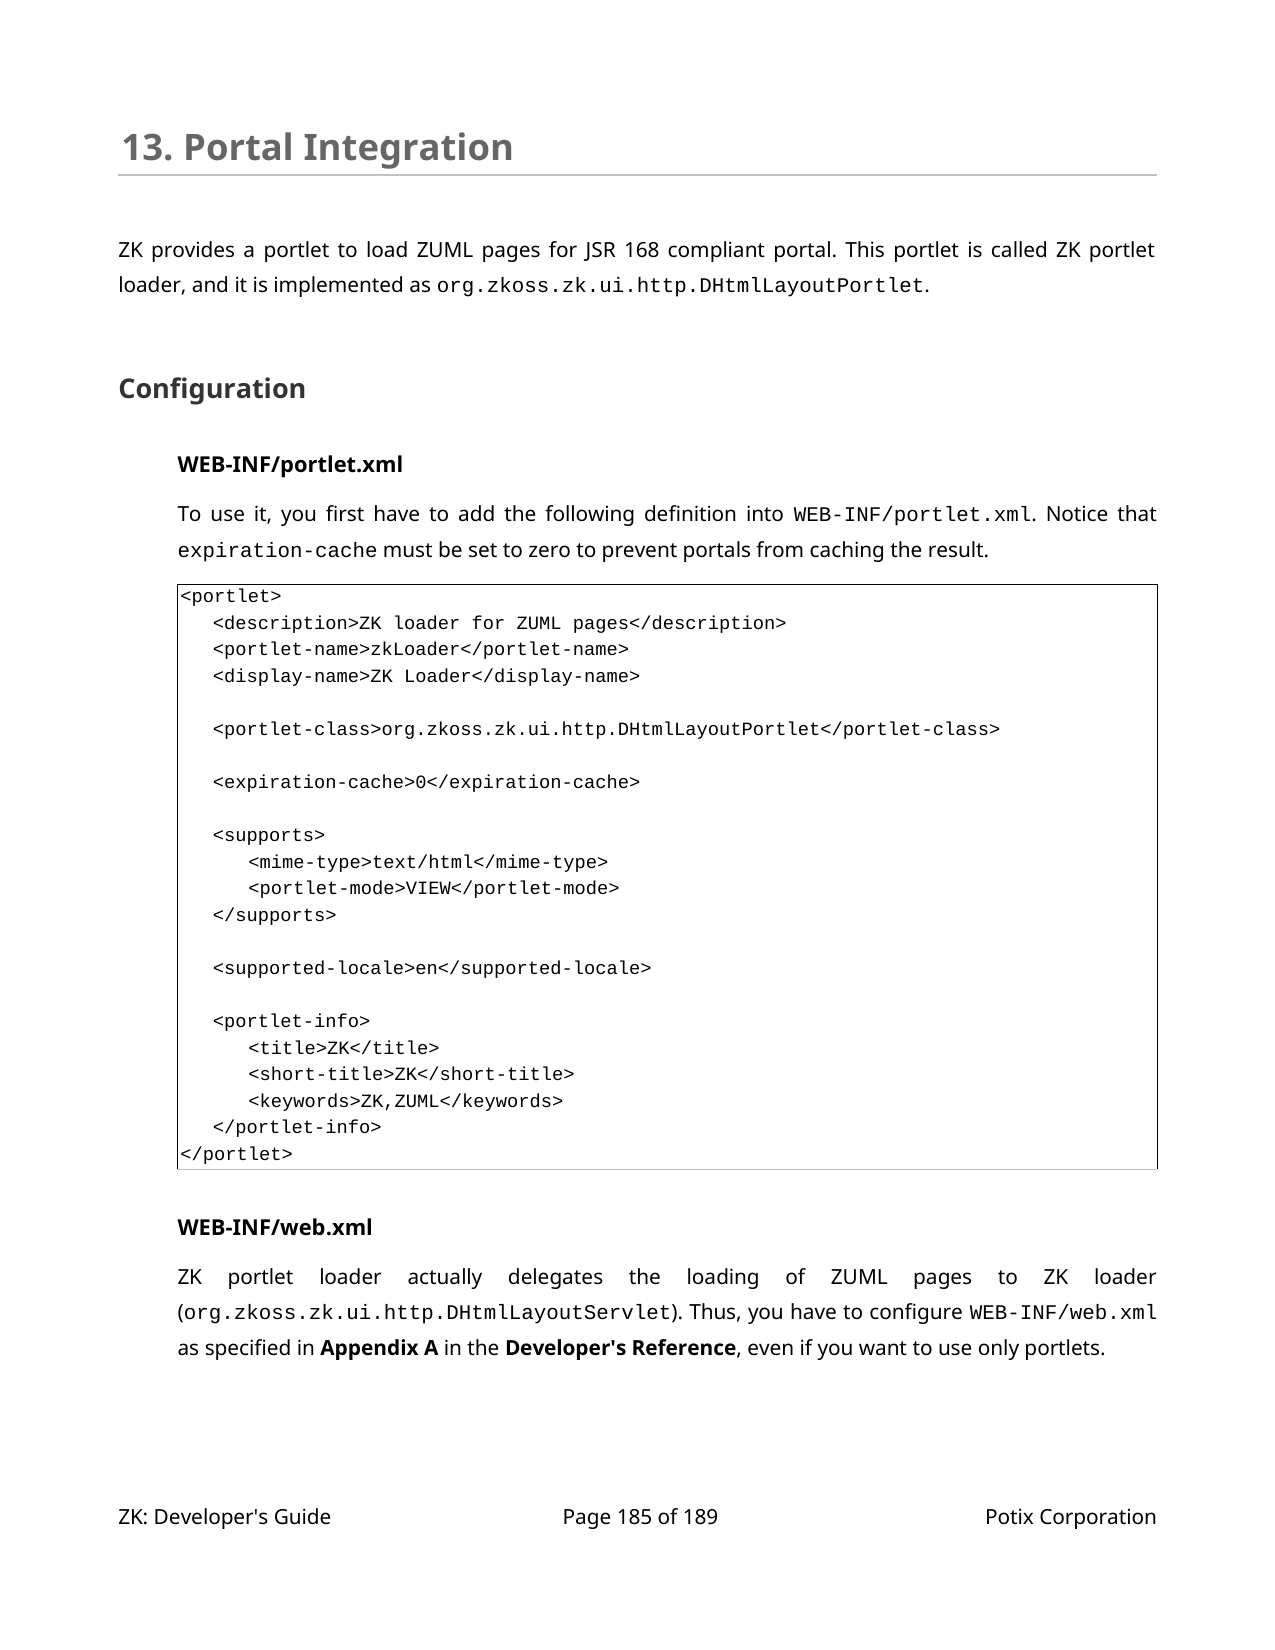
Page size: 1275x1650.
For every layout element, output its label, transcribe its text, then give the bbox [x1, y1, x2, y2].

subtitle 13. Portal Integration [118, 118, 1157, 174]
text To use it, you first have to add the following definition into WEB-INF/portlet.xml. Notice that expiration-cache must be set to zero to prevent portals from caching the result. [177, 499, 1157, 563]
subtitle Configuration [118, 369, 1157, 406]
text ZK portlet loader actually delegates the loading of ZUML pages to ZK loader (org.zkoss.zk.ui.http.DHtmlLayoutServlet). Thus, you have to configure WEB-INF/web.xml as specified in Appendix A in the Developer's Reference, even if you want to use only portlets. [177, 1262, 1157, 1361]
subtitle WEB-INF/web.xml [177, 1212, 1157, 1242]
text <portlet> <description>ZK loader for ZUML pages</description> <portlet-name>zkLoader</portlet-name> <display-name>ZK Loader</display-name> <portlet-class>org.zkoss.zk.ui.http.DHtmlLayoutPortlet</portlet-class> <expiration-cache>0</expiration-cache> <supports> <mime-type>text/html</mime-type> <portlet-mode>VIEW</portlet-mode> </supports> <supported-locale>en</supported-locale> <portlet-info> <title>ZK</title> <short-title>ZK</short-title> <keywords>ZK,ZUML</keywords> </portlet-info> </portlet> [178, 585, 1157, 1169]
text ZK provides a portlet to load ZUML pages for JSR 168 compliant portal. This portlet is called ZK portlet loader, and it is implemented as org.zkoss.zk.ui.http.DHtmlLayoutPortlet. [118, 235, 1157, 299]
subtitle WEB-INF/portlet.xml [177, 449, 1157, 479]
